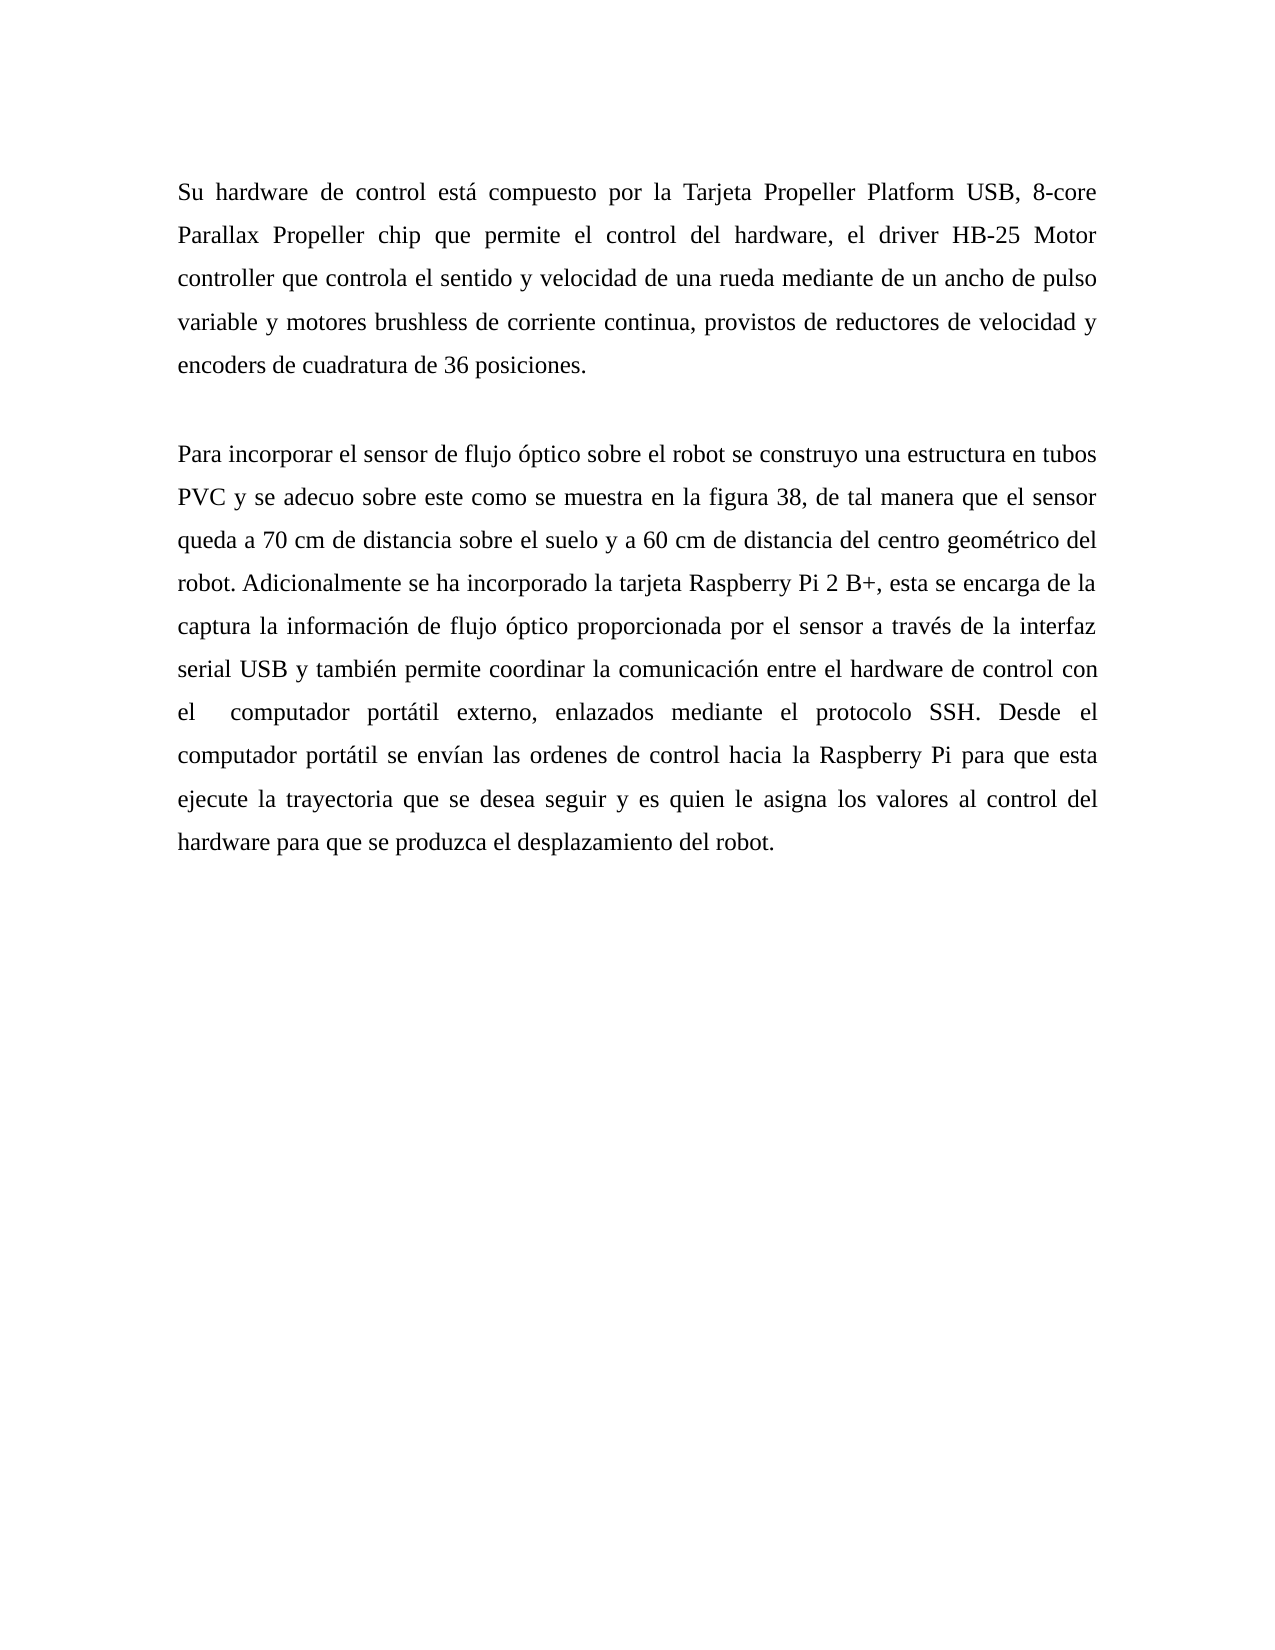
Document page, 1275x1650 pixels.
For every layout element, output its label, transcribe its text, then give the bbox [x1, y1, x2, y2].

text Su hardware de control está compuesto por la Tarjeta Propeller Platform USB, 8-core Parallax Propeller chip que permite el control del hardware, el driver HB-25 Motor controller que controla el sentido y velocidad de una rueda mediante de un ancho de pulso variable y motores brushless de corriente continua, provistos de reductores de velocidad y encoders de cuadratura de 36 posiciones. [177, 177, 1098, 378]
text Para incorporar el sensor de flujo óptico sobre el robot se construyo una estructura en tubos PVC y se adecuo sobre este como se muestra en la figura 38, de tal manera que el sensor queda a 70 cm de distancia sobre el suelo y a 60 cm de distancia del centro geométrico del robot. Adicionalmente se ha incorporado la tarjeta Raspberry Pi 2 B+, esta se encarga de la captura la información de flujo óptico proporcionada por el sensor a través de la interfaz serial USB y también permite coordinar la comunicación entre el hardware de control con el computador portátil externo, enlazados mediante el protocolo SSH. Desde el computador portátil se envían las ordenes de control hacia la Raspberry Pi para que esta ejecute la trayectoria que se desea seguir y es quien le asigna los valores al control del hardware para que se produzca el desplazamiento del robot. [177, 439, 1098, 856]
